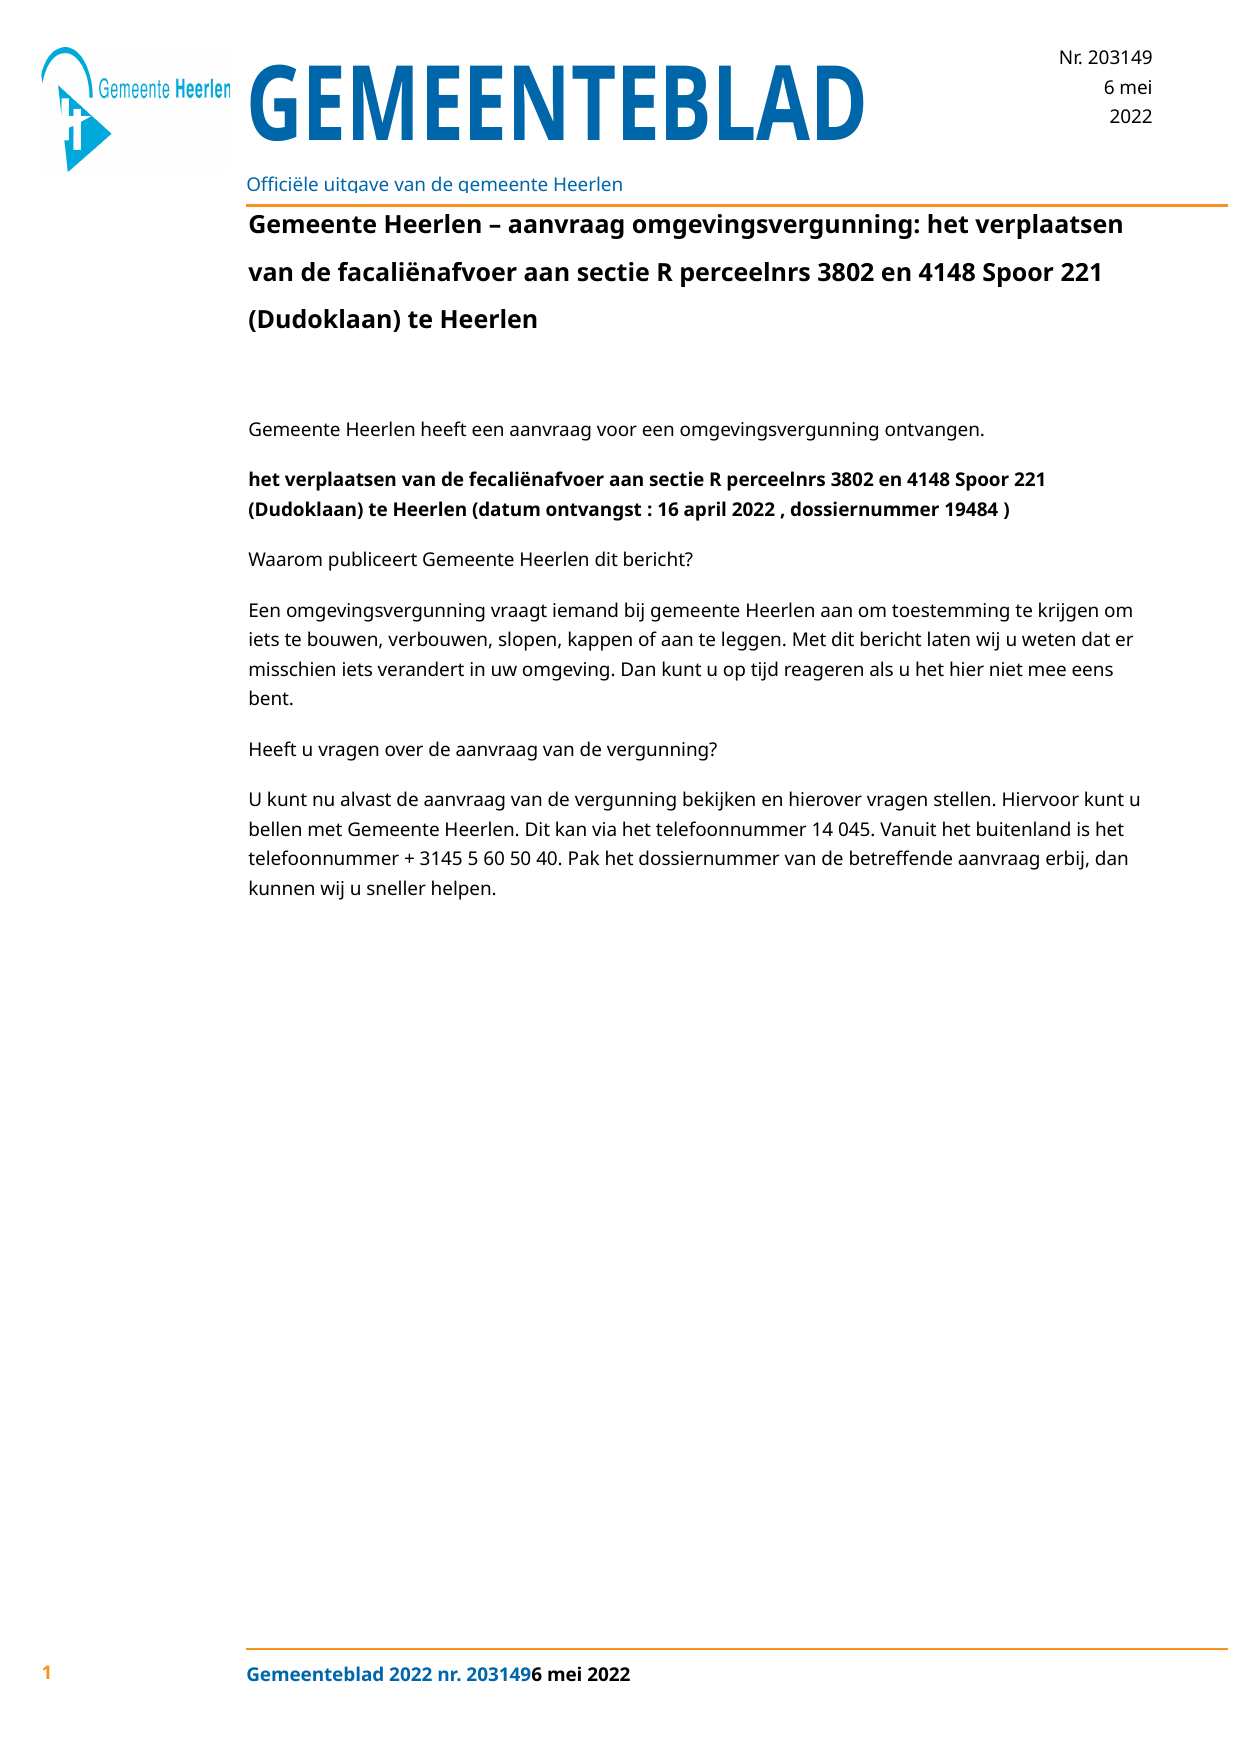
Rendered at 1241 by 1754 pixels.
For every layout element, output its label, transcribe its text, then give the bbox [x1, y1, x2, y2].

text Waarom publiceert Gemeente Heerlen dit bericht? [248, 546, 1152, 572]
text U kunt nu alvast de aanvraag van de vergunning bekijken en hierover vragen stellen. Hiervoor kunt u bellen met Gemeente Heerlen. Dit kan via het telefoonnummer 14 045. Vanuit het buitenland is het telefoonnummer + 3145 5 60 50 40. Pak het dossiernummer van de betreffende aanvraag erbij, dan kunnen wij u sneller helpen. [248, 786, 1152, 901]
picture [41, 47, 231, 172]
text Gemeente Heerlen heeft een aanvraag voor een omgevingsvergunning ontvangen. [248, 416, 1152, 442]
text Een omgevingsvergunning vraagt iemand bij gemeente Heerlen aan om toestemming te krijgen om iets te bouwen, verbouwen, slopen, kappen of aan te leggen. Met dit bericht laten wij u weten dat er misschien iets verandert in uw omgeving. Dan kunt u op tijd reageren als u het hier niet mee eens bent. [248, 597, 1152, 711]
picture [41, 47, 59, 70]
text Gemeente Heerlen – aanvraag omgevingsvergunning: het verplaatsen van de facaliënafvoer aan sectie R perceelnrs 3802 en 4148 Spoor 221 (Dudoklaan) te Heerlen [248, 207, 1152, 336]
text Heeft u vragen over de aanvraag van de vergunning? [248, 736, 1152, 762]
text het verplaatsen van de fecaliënafvoer aan sectie R perceelnrs 3802 en 4148 Spoor 221 (Dudoklaan) te Heerlen (datum ontvangst : 16 april 2022 , dossiernummer 19484 ) [248, 466, 1152, 522]
